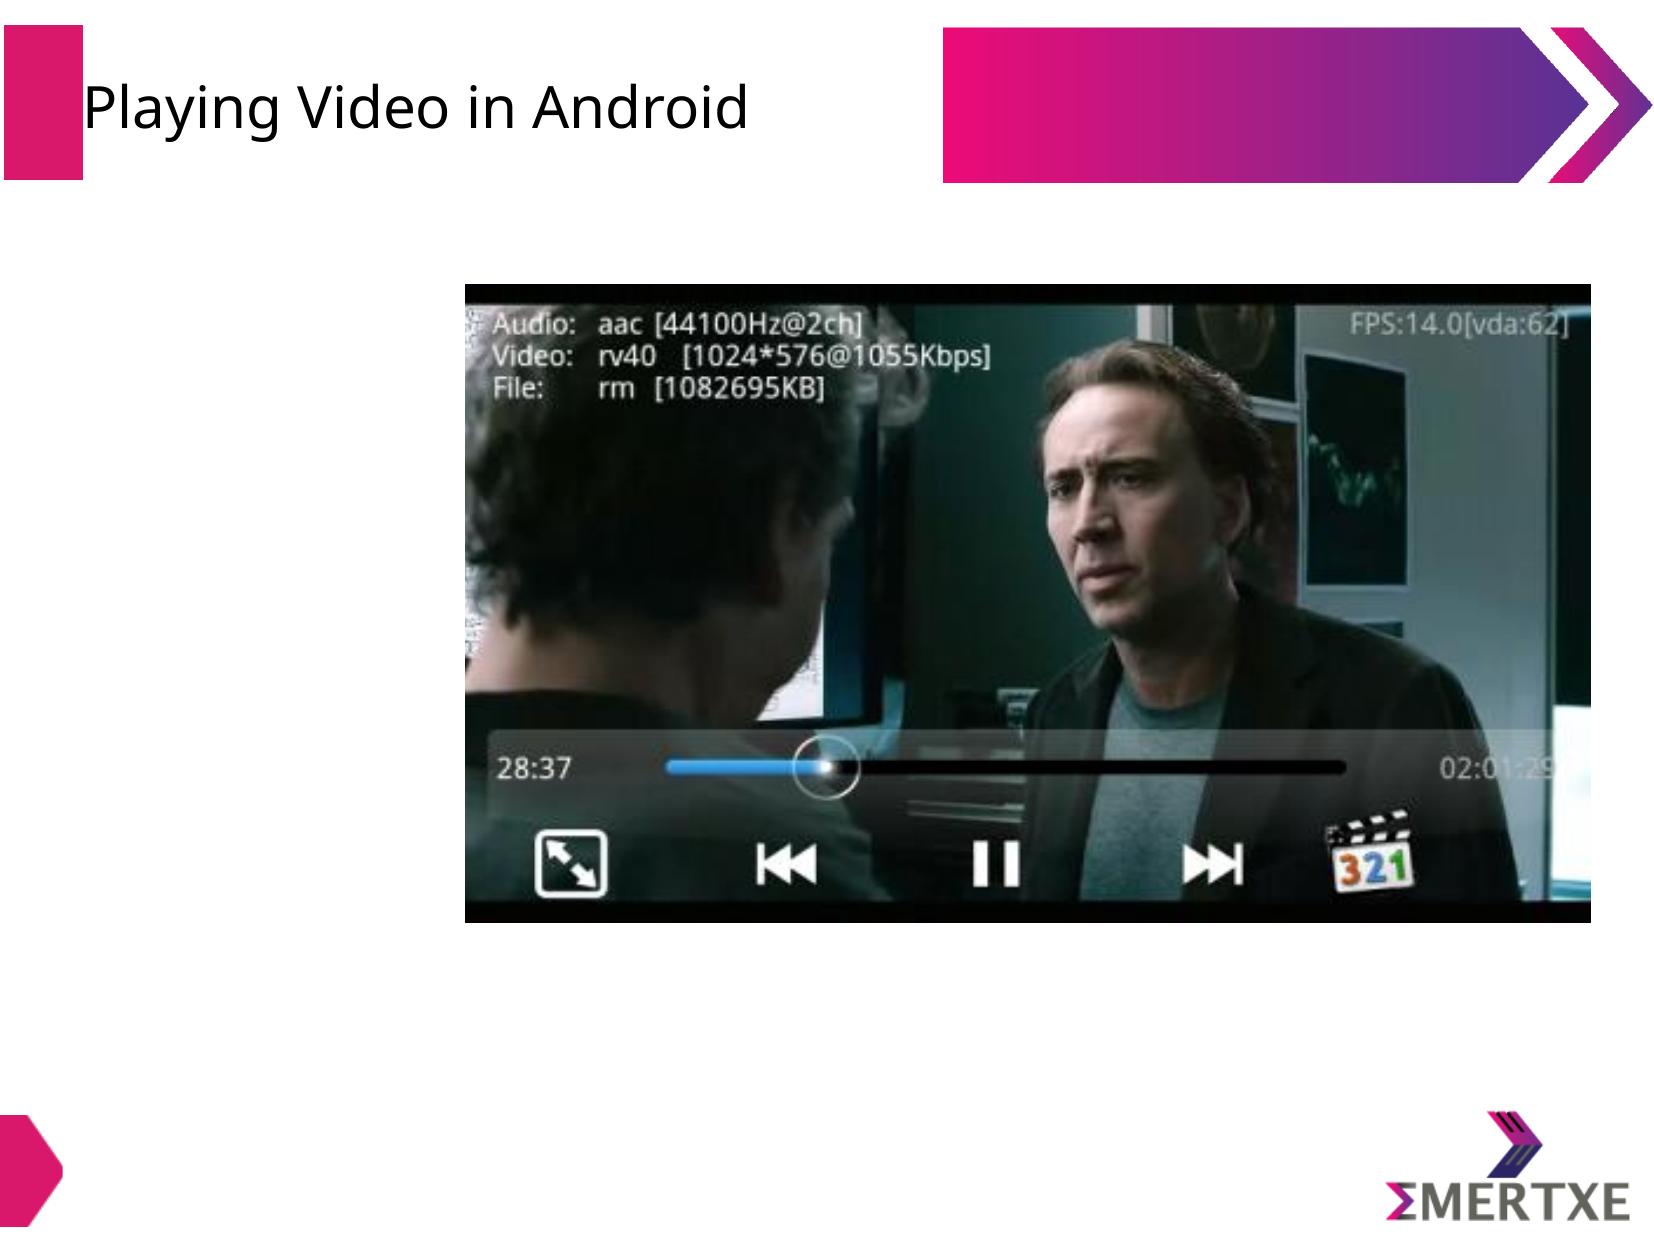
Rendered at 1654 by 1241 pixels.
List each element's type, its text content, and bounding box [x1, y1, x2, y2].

picture [1385, 1107, 1631, 1221]
picture [1571, 27, 1653, 183]
picture [465, 284, 1591, 923]
title Playing Video in Android [82, 2, 1571, 210]
